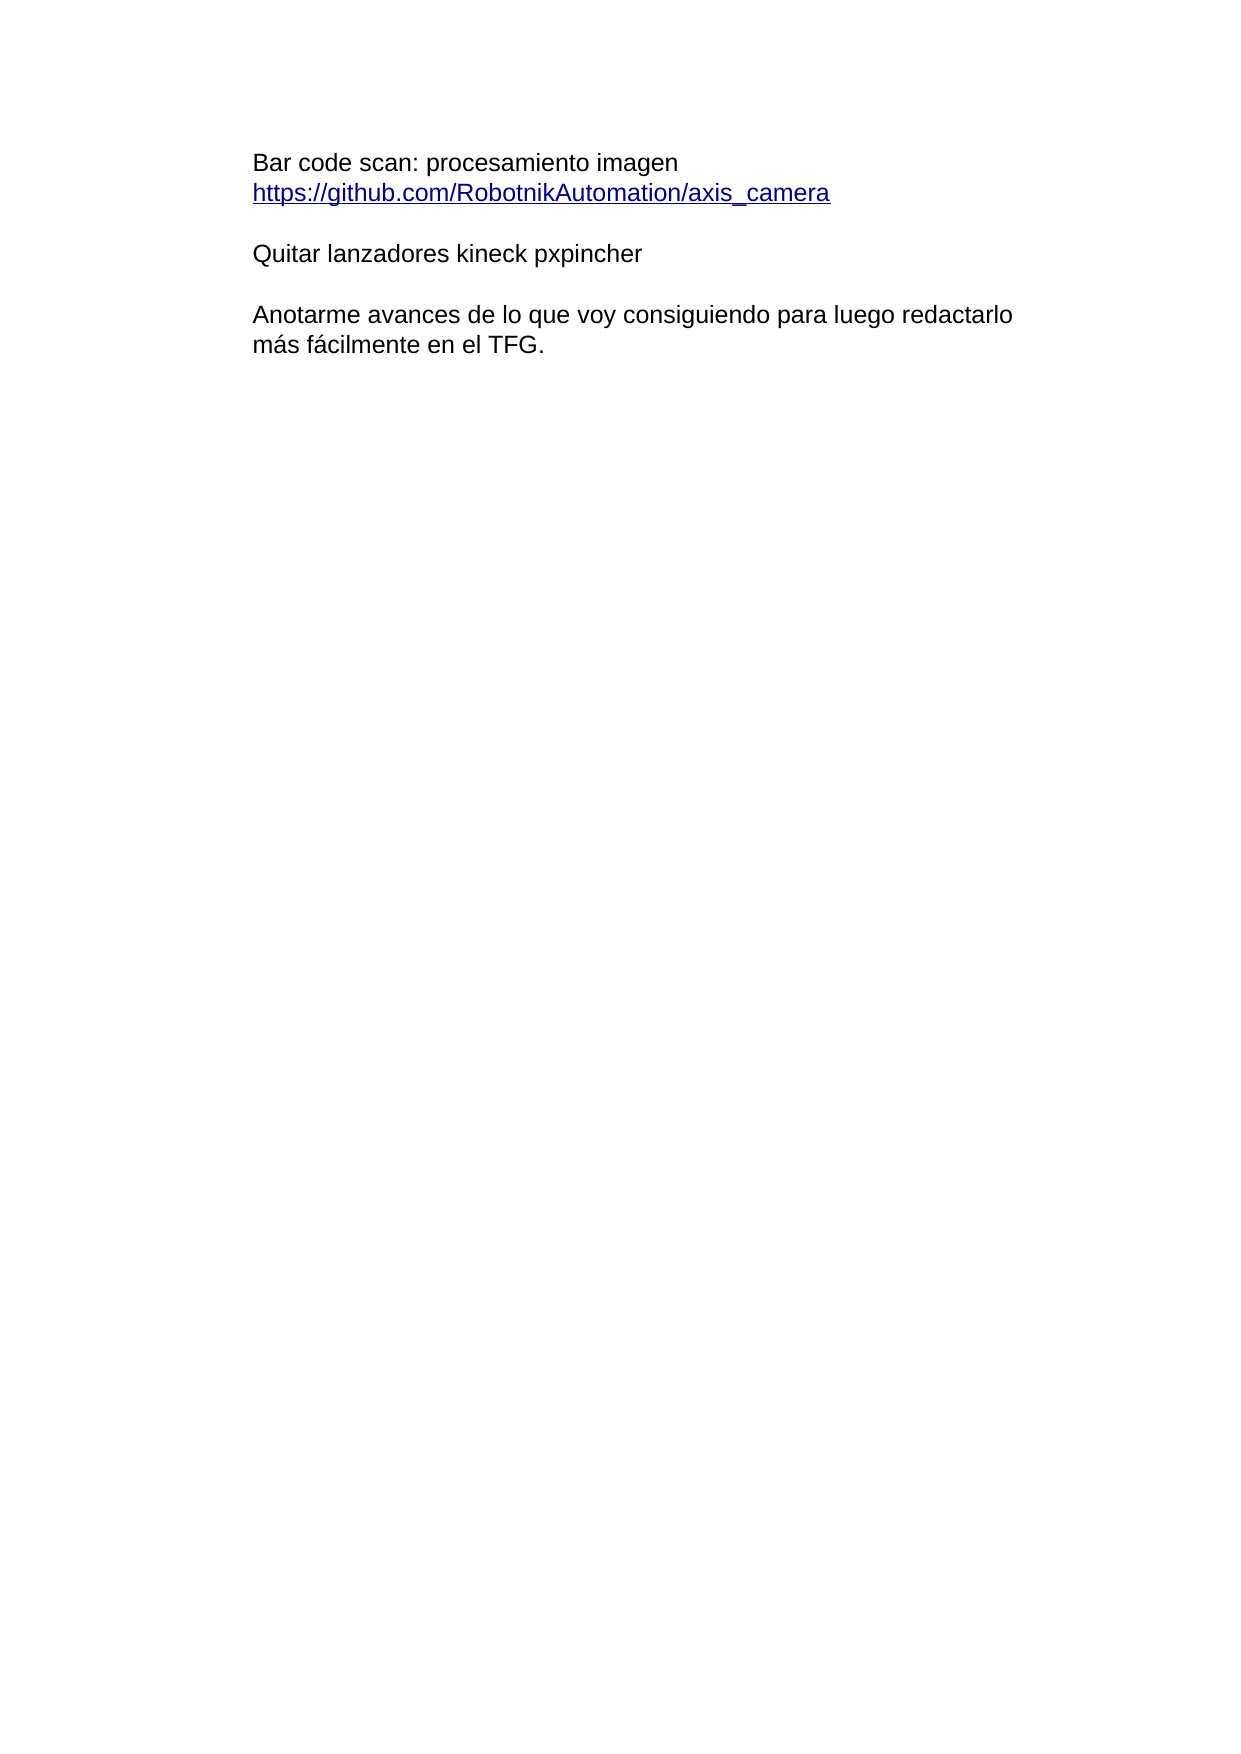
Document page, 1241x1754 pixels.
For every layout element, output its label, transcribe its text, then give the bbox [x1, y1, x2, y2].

list Bar code scan: procesamiento imagen [252, 148, 1063, 176]
list Quitar lanzadores kineck pxpincher [252, 239, 1063, 268]
list Anotarme avances de lo que voy consiguiendo para luego redactarlo más fácilmente en el TFG. [252, 300, 1063, 359]
list https://github.com/RobotnikAutomation/axis_camera [252, 178, 1063, 207]
